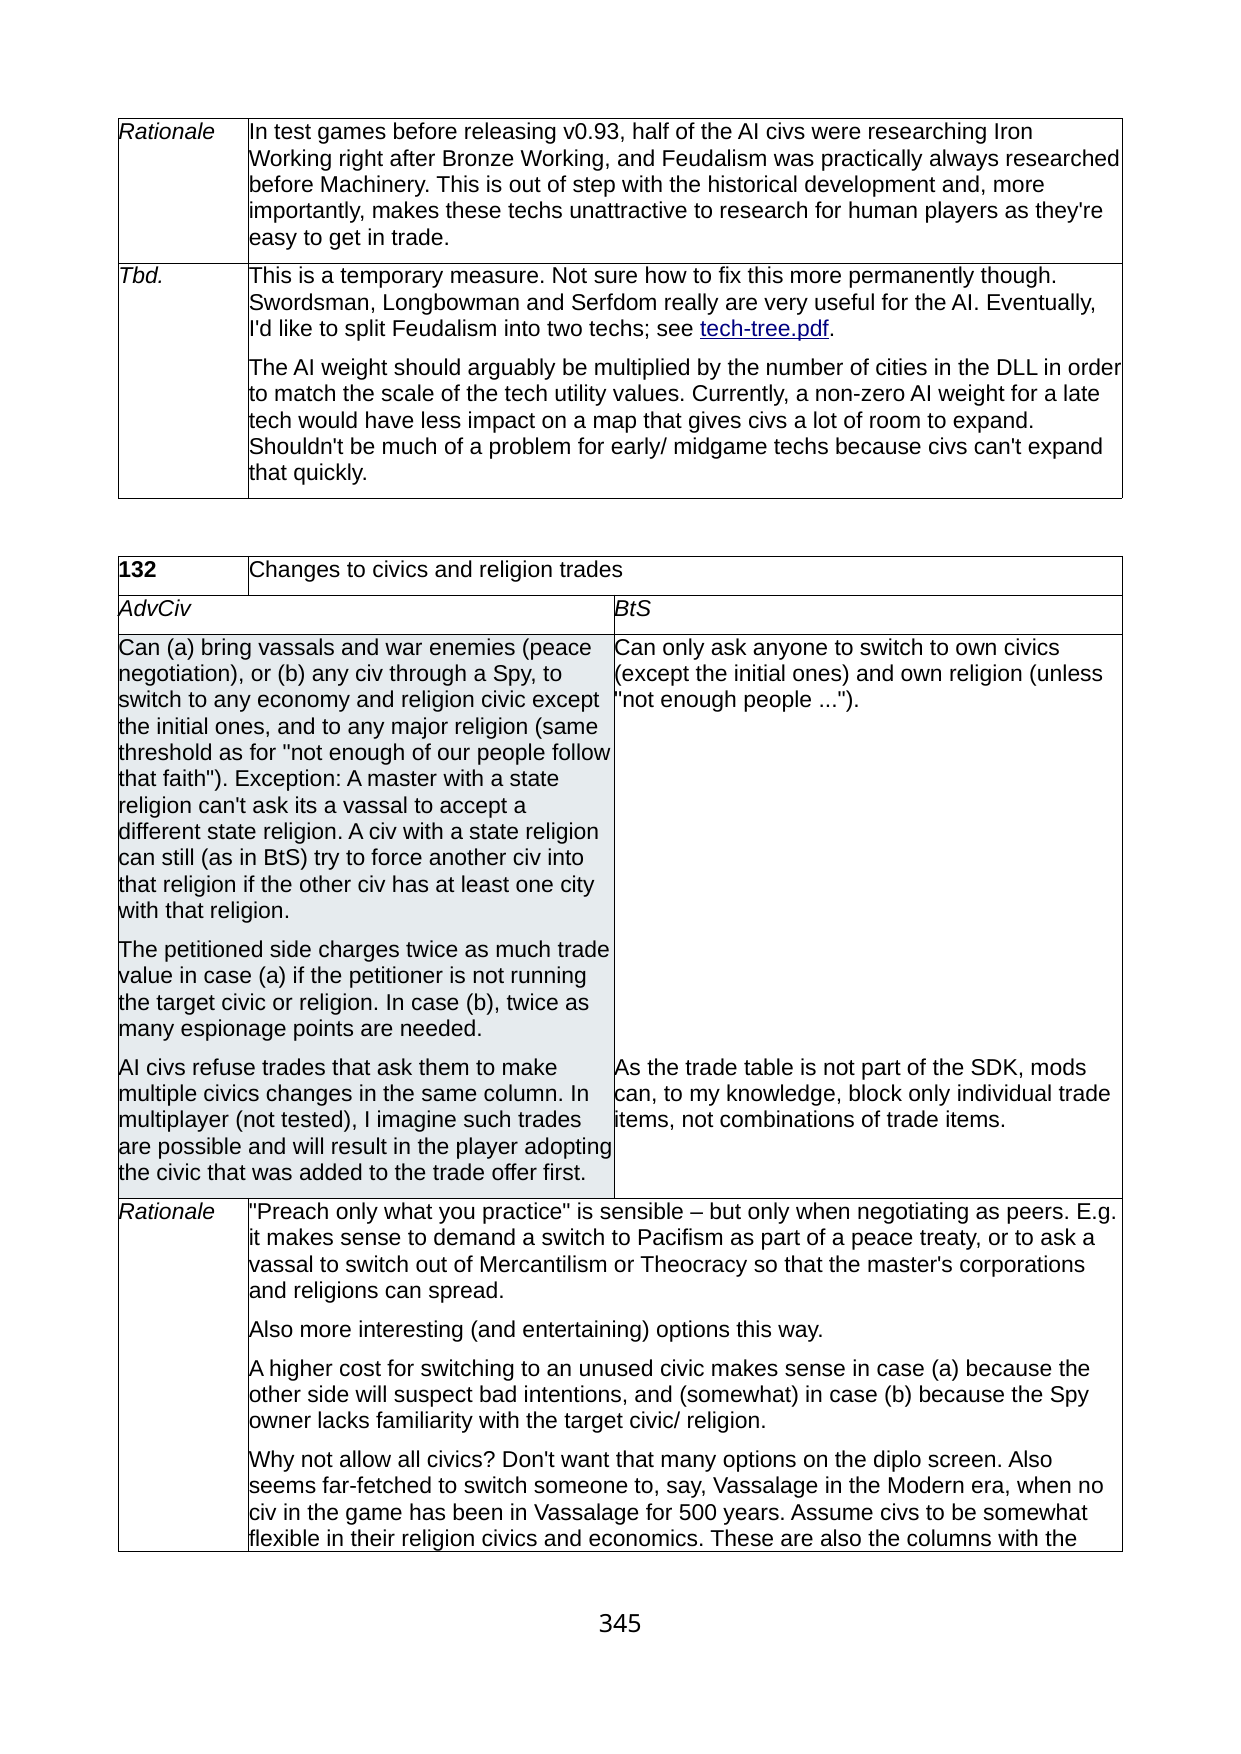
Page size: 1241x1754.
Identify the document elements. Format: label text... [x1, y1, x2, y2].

table_cell Rationale [119, 119, 248, 262]
table_cell AdvCiv [119, 596, 614, 633]
table_cell Can (a) bring vassals and war enemies (peace negotiation), or (b) any civ through a Spy, to switch to any economy and religion civic except the initial ones, and to any major religion (same threshold as for "not enough of our people follow that faith"). Exception: A master with a state religion can't ask its a vassal to accept a different state religion. A civ with a state religion can still (as in BtS) try to force another civ into that religion if the other civ has at least one city with that religion. The petitioned side charges twice as much trade value in case (a) if the petitioner is not running the target civic or religion. In case (b), twice as many espionage points are needed. AI civs refuse trades that ask them to make multiple civics changes in the same column. In multiplayer (not tested), I imagine such trades are possible and will result in the player adopting the civic that was added to the trade offer first. [119, 635, 614, 1198]
table_cell "Preach only what you practice" is sensible – but only when negotiating as peers. E.g. it makes sense to demand a switch to Pacifism as part of a peace treaty, or to ask a vassal to switch out of Mercantilism or Theocracy so that the master's corporations and religions can spread. Also more interesting (and entertaining) options this way. A higher cost for switching to an unused civic makes sense in case (a) because the other side will suspect bad intentions, and (somewhat) in case (b) because the Spy owner lacks familiarity with the target civic/ religion. Why not allow all civics? Don't want that many options on the diplo screen. Also seems far-fetched to switch someone to, say, Vassalage in the Modern era, when no civ in the game has been in Vassalage for 500 years. Assume civs to be somewhat flexible in their religion civics and economics. These are also the columns with the [249, 1199, 1122, 1551]
table_header Changes to civics and religion trades [249, 557, 1122, 594]
table_header 132 [119, 557, 248, 594]
table_cell Can only ask anyone to switch to own civics (except the initial ones) and own religion (unless "not enough people ..."). As the trade table is not part of the SDK, mods can, to my knowledge, block only individual trade items, not combinations of trade items. [615, 635, 1122, 1198]
table_cell In test games before releasing v0.93, half of the AI civs were researching Iron Working right after Bronze Working, and Feudalism was practically always researched before Machinery. This is out of step with the historical development and, more importantly, makes these techs unattractive to research for human players as they're easy to get in trade. [249, 119, 1122, 262]
table_cell Tbd. [119, 264, 248, 498]
table_cell Rationale [119, 1199, 248, 1551]
table_cell BtS [615, 596, 1122, 633]
table_cell This is a temporary measure. Not sure how to fix this more permanently though. Swordsman, Longbowman and Serfdom really are very useful for the AI. Eventually, I'd like to split Feudalism into two techs; see tech-tree.pdf. The AI weight should arguably be multiplied by the number of cities in the DLL in order to match the scale of the tech utility values. Currently, a non-zero AI weight for a late tech would have less impact on a map that gives civs a lot of room to expand. Shouldn't be much of a problem for early/ midgame techs because civs can't expand that quickly. [249, 264, 1122, 498]
